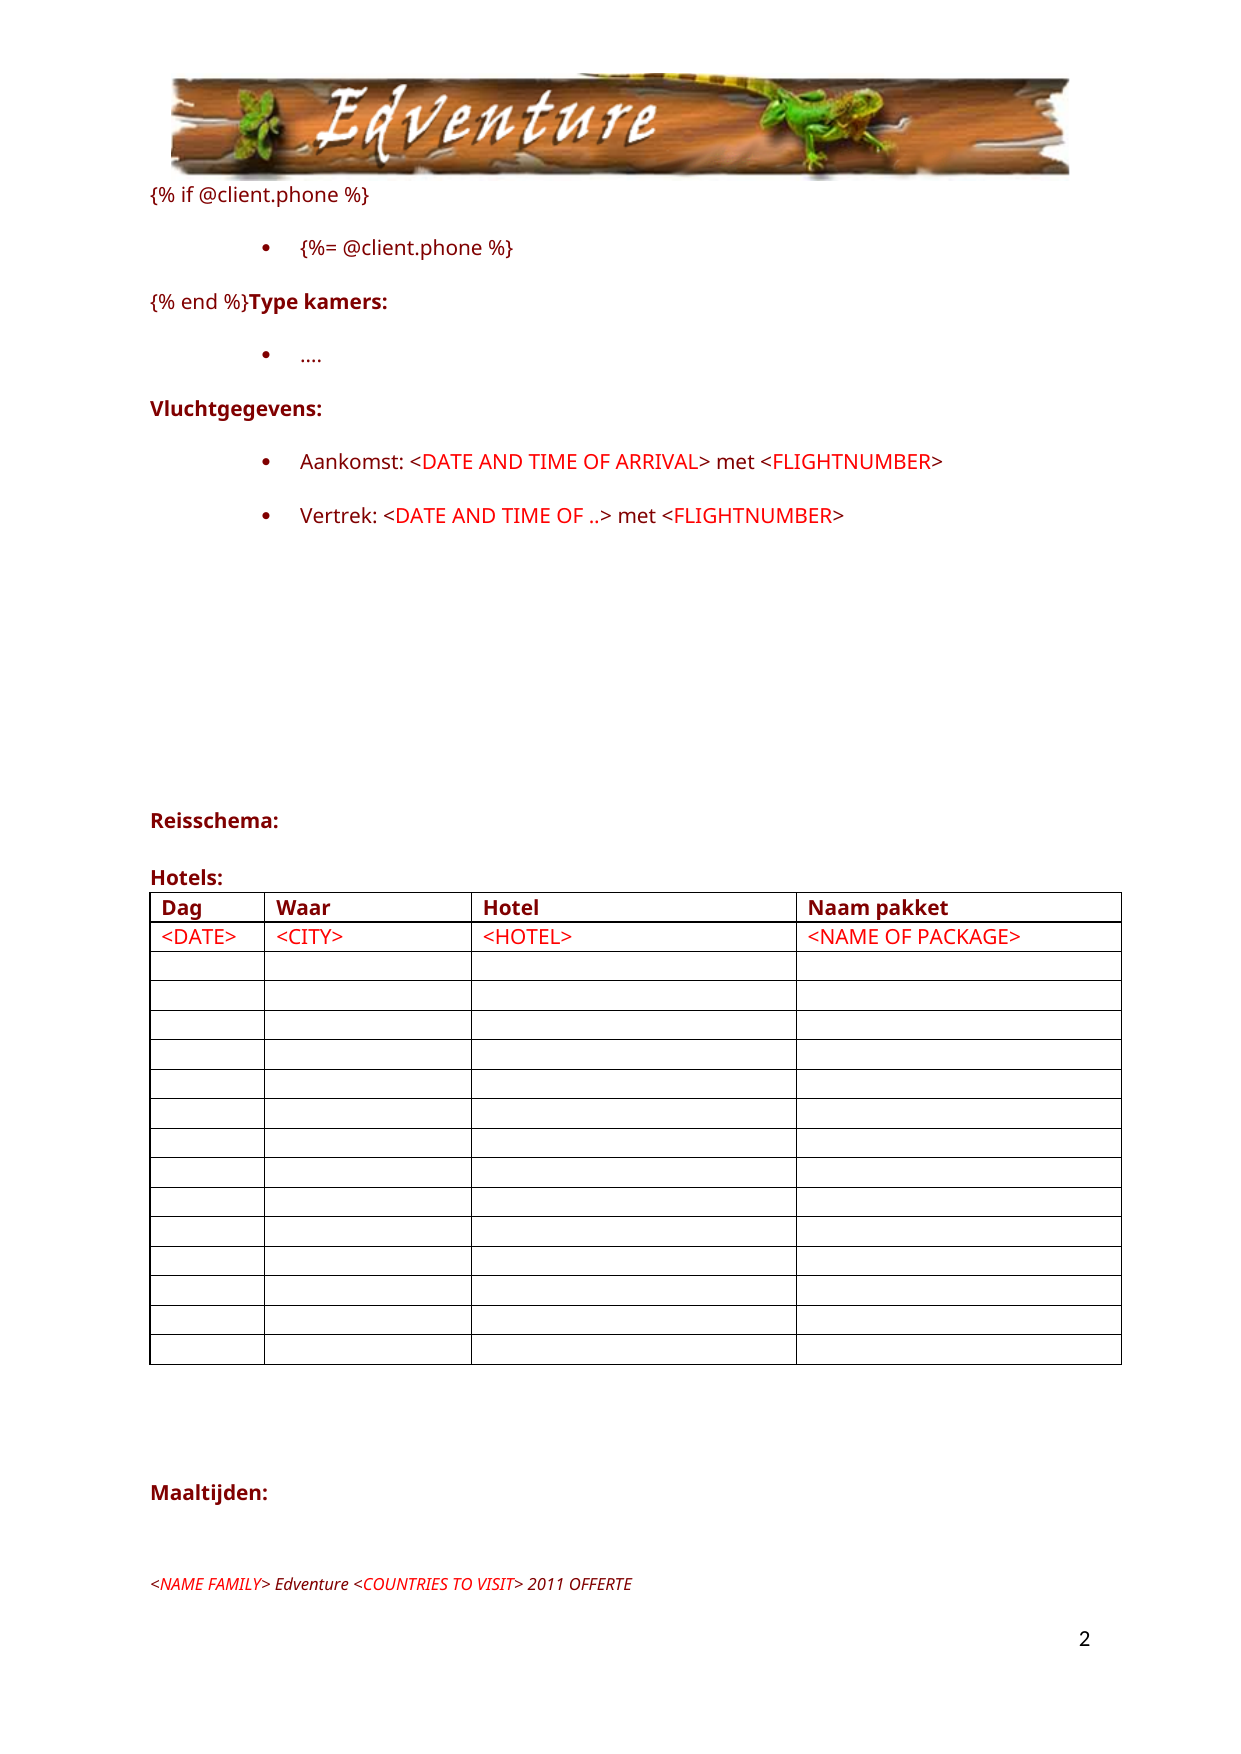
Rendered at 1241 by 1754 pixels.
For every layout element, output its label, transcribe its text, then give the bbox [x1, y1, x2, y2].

table_cell [797, 1070, 1121, 1098]
table_cell [472, 1276, 796, 1305]
table_cell [151, 1335, 264, 1364]
table_cell [472, 1247, 796, 1275]
table_cell [797, 1158, 1121, 1187]
table_cell <CITY> [265, 923, 471, 951]
table_header Dag [151, 893, 264, 921]
table_cell [472, 1129, 796, 1157]
list {% if @client.phone %} [150, 180, 1090, 208]
table_cell [265, 1099, 471, 1128]
table_cell [797, 1099, 1121, 1128]
list …. [262, 340, 1090, 369]
table_cell [151, 1247, 264, 1275]
table_cell [151, 1040, 264, 1069]
table_cell [472, 1188, 796, 1216]
table_cell [151, 1306, 264, 1334]
table_cell [472, 1217, 796, 1246]
list {% end %}Type kamers: [150, 287, 1090, 315]
table_cell <NAME OF PACKAGE> [797, 923, 1121, 951]
table_cell [151, 1129, 264, 1157]
picture [171, 73, 1070, 181]
table_cell [151, 1217, 264, 1246]
table_cell [265, 1011, 471, 1039]
table_cell [151, 1099, 264, 1128]
table_cell [797, 1040, 1121, 1069]
table_cell [797, 1276, 1121, 1305]
table_cell [151, 952, 264, 980]
table_cell [265, 1217, 471, 1246]
table_cell [265, 952, 471, 980]
text Maaltijden: [150, 1478, 1090, 1507]
table_cell [265, 1040, 471, 1069]
table_cell [797, 1247, 1121, 1275]
table_cell [472, 1335, 796, 1364]
table_cell [472, 981, 796, 1010]
list Aankomst: <DATE AND TIME OF ARRIVAL> met <FLIGHTNUMBER> [262, 447, 1090, 476]
table_cell [265, 1276, 471, 1305]
table_cell <DATE> [151, 923, 264, 951]
table_cell [472, 1070, 796, 1098]
text Vluchtgegevens: [150, 394, 1090, 422]
table_cell [151, 1276, 264, 1305]
table_cell [265, 1335, 471, 1364]
table_cell [797, 1217, 1121, 1246]
table_cell [797, 981, 1121, 1010]
table_cell [265, 981, 471, 1010]
list Vertrek: <DATE AND TIME OF ..> met <FLIGHTNUMBER> [262, 501, 1090, 529]
table_cell [151, 1158, 264, 1187]
table_header Hotel [472, 893, 796, 921]
table_cell [265, 1129, 471, 1157]
table_cell [472, 1306, 796, 1334]
table_cell [797, 1188, 1121, 1216]
table_cell [151, 1188, 264, 1216]
table_cell [472, 952, 796, 980]
table_cell [151, 1070, 264, 1098]
table_cell [472, 1040, 796, 1069]
table_cell [265, 1247, 471, 1275]
table_cell [472, 1011, 796, 1039]
table_cell <HOTEL> [472, 923, 796, 951]
table_cell [265, 1306, 471, 1334]
table_cell [151, 1011, 264, 1039]
text Hotels: [150, 863, 1090, 892]
list {%= @client.phone %} [262, 233, 1090, 262]
table_cell [265, 1188, 471, 1216]
text Reisschema: [150, 807, 1090, 835]
table_cell [151, 981, 264, 1010]
table_cell [472, 1099, 796, 1128]
table_cell [472, 1158, 796, 1187]
table_cell [265, 1158, 471, 1187]
table_cell [797, 952, 1121, 980]
table_cell [797, 1335, 1121, 1364]
table_cell [797, 1306, 1121, 1334]
table_cell [797, 1129, 1121, 1157]
table_cell [797, 1011, 1121, 1039]
table_header Waar [265, 893, 471, 921]
table_cell [265, 1070, 471, 1098]
table_header Naam pakket [797, 893, 1121, 921]
